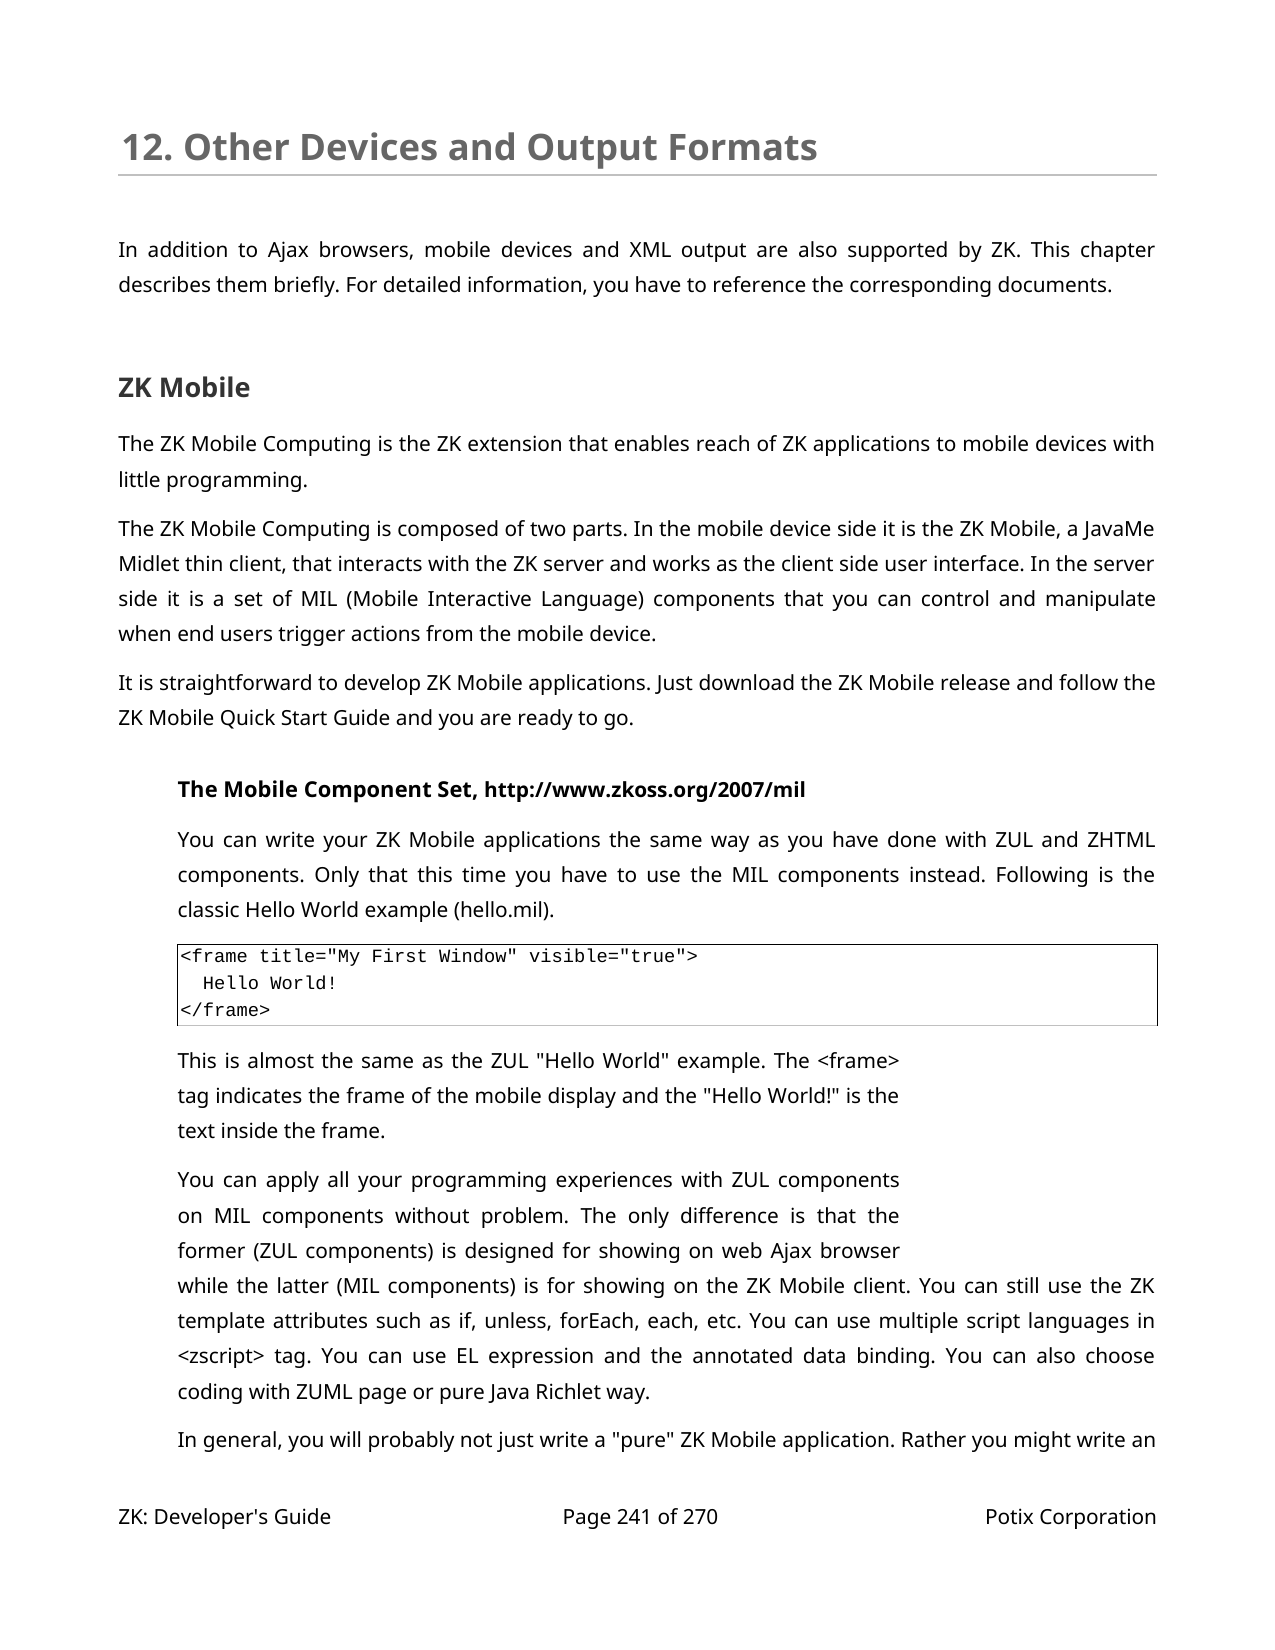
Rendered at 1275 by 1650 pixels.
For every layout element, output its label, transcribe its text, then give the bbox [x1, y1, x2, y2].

text This is almost the same as the ZUL "Hello World" example. The <frame> tag indicates the frame of the mobile display and the "Hello World!" is the text inside the frame. [177, 1046, 1157, 1145]
text It is straightforward to develop ZK Mobile applications. Just download the ZK Mobile release and follow the ZK Mobile Quick Start Guide and you are ready to go. [118, 668, 1157, 732]
text The ZK Mobile Computing is composed of two parts. In the mobile device side it is the ZK Mobile, a JavaMe Midlet thin client, that interacts with the ZK server and works as the client side user interface. In the server side it is a set of MIL (Mobile Interactive Language) components that you can control and manipulate when end users trigger actions from the mobile device. [118, 514, 1157, 647]
text The ZK Mobile Computing is the ZK extension that enables reach of ZK applications to mobile devices with little programming. [118, 429, 1157, 493]
text </frame> [178, 998, 1157, 1025]
subtitle 12. Other Devices and Output Formats [118, 118, 1157, 174]
text Hello World! [178, 971, 1157, 995]
text You can write your ZK Mobile applications the same way as you have done with ZUL and ZHTML components. Only that this time you have to use the MIL components instead. Following is the classic Hello World example (hello.mil). [177, 825, 1157, 923]
text In addition to Ajax browsers, mobile devices and XML output are also supported by ZK. This chapter describes them briefly. For detailed information, you have to reference the corresponding documents. [118, 235, 1157, 298]
text You can apply all your programming experiences with ZUL components on MIL components without problem. The only difference is that the former (ZUL components) is designed for showing on web Ajax browser while the latter (MIL components) is for showing on the ZK Mobile client. You can still use the ZK template attributes such as if, unless, forEach, each, etc. You can use multiple script languages in <zscript> tag. You can use EL expression and the annotated data binding. You can also choose coding with ZUML page or pure Java Richlet way. [177, 1166, 1157, 1405]
text <frame title="My First Window" visible="true"> [178, 945, 1157, 968]
subtitle ZK Mobile [118, 369, 1157, 406]
subtitle The Mobile Component Set, http://www.zkoss.org/2007/mil [177, 774, 1157, 804]
text In general, you will probably not just write a "pure" ZK Mobile application. Rather you might write an [177, 1426, 1157, 1454]
